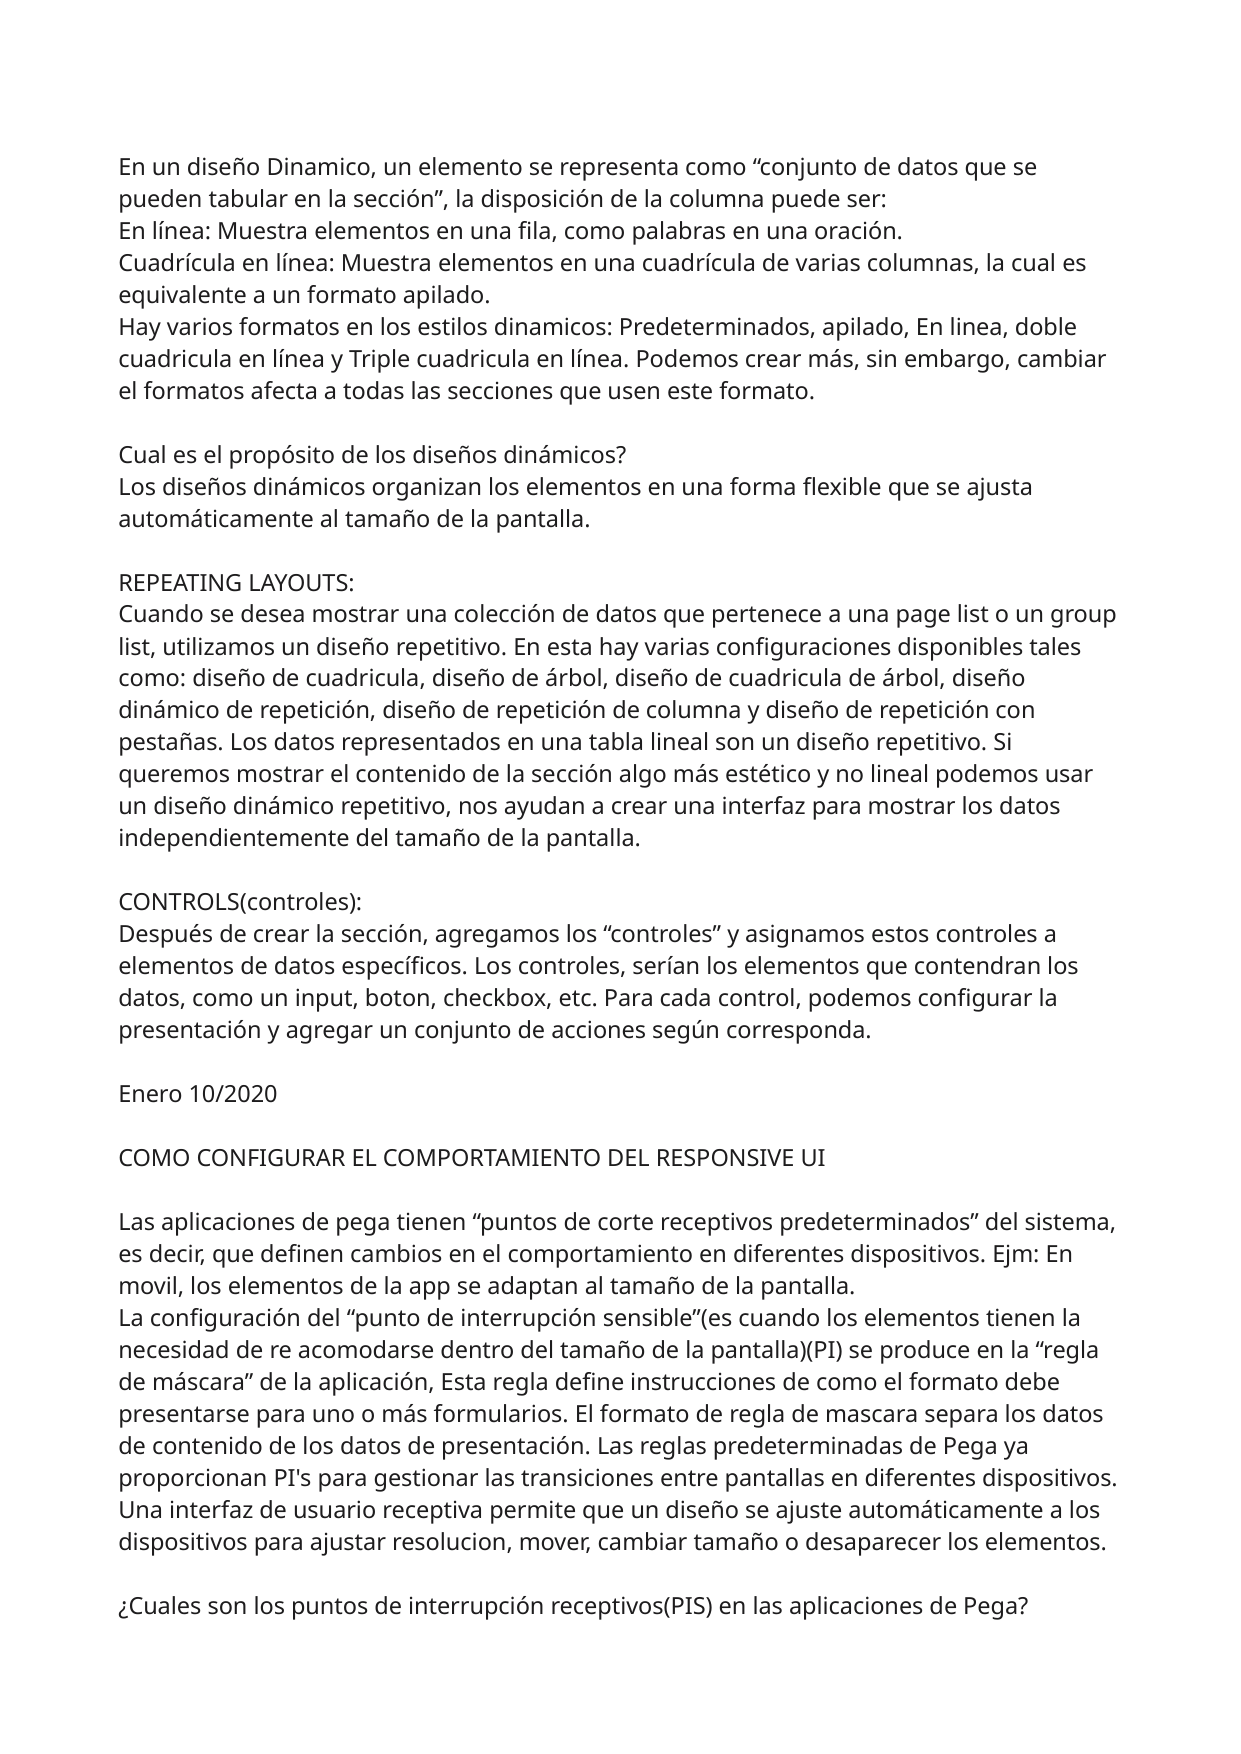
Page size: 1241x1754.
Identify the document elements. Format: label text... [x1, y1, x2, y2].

text Hay varios formatos en los estilos dinamicos: Predeterminados, apilado, En linea, doble cuadricula en línea y Triple cuadricula en línea. Podemos crear más, sin embargo, cambiar el formatos afecta a todas las secciones que usen este formato. [118, 310, 1122, 406]
text La configuración del “punto de interrupción sensible”(es cuando los elementos tienen la necesidad de re acomodarse dentro del tamaño de la pantalla)(PI) se produce en la “regla de máscara” de la aplicación, Esta regla define instrucciones de como el formato debe presentarse para uno o más formularios. El formato de regla de mascara separa los datos de contenido de los datos de presentación. Las reglas predeterminadas de Pega ya proporcionan PI's para gestionar las transiciones entre pantallas en diferentes dispositivos. [118, 1301, 1122, 1493]
text ¿Cuales son los puntos de interrupción receptivos(PIS) en las aplicaciones de Pega? [118, 1589, 1122, 1621]
text En línea: Muestra elementos en una fila, como palabras en una oración. [118, 214, 1122, 246]
text Los diseños dinámicos organizan los elementos en una forma flexible que se ajusta automáticamente al tamaño de la pantalla. [118, 470, 1122, 534]
text Las aplicaciones de pega tienen “puntos de corte receptivos predeterminados” del sistema, es decir, que definen cambios en el comportamiento en diferentes dispositivos. Ejm: En movil, los elementos de la app se adaptan al tamaño de la pantalla. [118, 1205, 1122, 1301]
text Una interfaz de usuario receptiva permite que un diseño se ajuste automáticamente a los dispositivos para ajustar resolucion, mover, cambiar tamaño o desaparecer los elementos. [118, 1493, 1122, 1557]
text Después de crear la sección, agregamos los “controles” y asignamos estos controles a elementos de datos específicos. Los controles, serían los elementos que contendran los datos, como un input, boton, checkbox, etc. Para cada control, podemos configurar la presentación y agregar un conjunto de acciones según corresponda. [118, 918, 1122, 1046]
text Cuando se desea mostrar una colección de datos que pertenece a una page list o un group list, utilizamos un diseño repetitivo. En esta hay varias configuraciones disponibles tales como: diseño de cuadricula, diseño de árbol, diseño de cuadricula de árbol, diseño dinámico de repetición, diseño de repetición de columna y diseño de repetición con pestañas. Los datos representados en una tabla lineal son un diseño repetitivo. Si queremos mostrar el contenido de la sección algo más estético y no lineal podemos usar un diseño dinámico repetitivo, nos ayudan a crear una interfaz para mostrar los datos independientemente del tamaño de la pantalla. [118, 598, 1122, 854]
text Enero 10/2020 [118, 1077, 1122, 1109]
text En un diseño Dinamico, un elemento se representa como “conjunto de datos que se pueden tabular en la sección”, la disposición de la columna puede ser: [118, 150, 1122, 214]
text Cual es el propósito de los diseños dinámicos? [118, 438, 1122, 470]
text CONTROLS(controles): [118, 886, 1122, 918]
text REPEATING LAYOUTS: [118, 566, 1122, 598]
text Cuadrícula en línea: Muestra elementos en una cuadrícula de varias columnas, la cual es equivalente a un formato apilado. [118, 246, 1122, 310]
text COMO CONFIGURAR EL COMPORTAMIENTO DEL RESPONSIVE UI [118, 1141, 1122, 1173]
